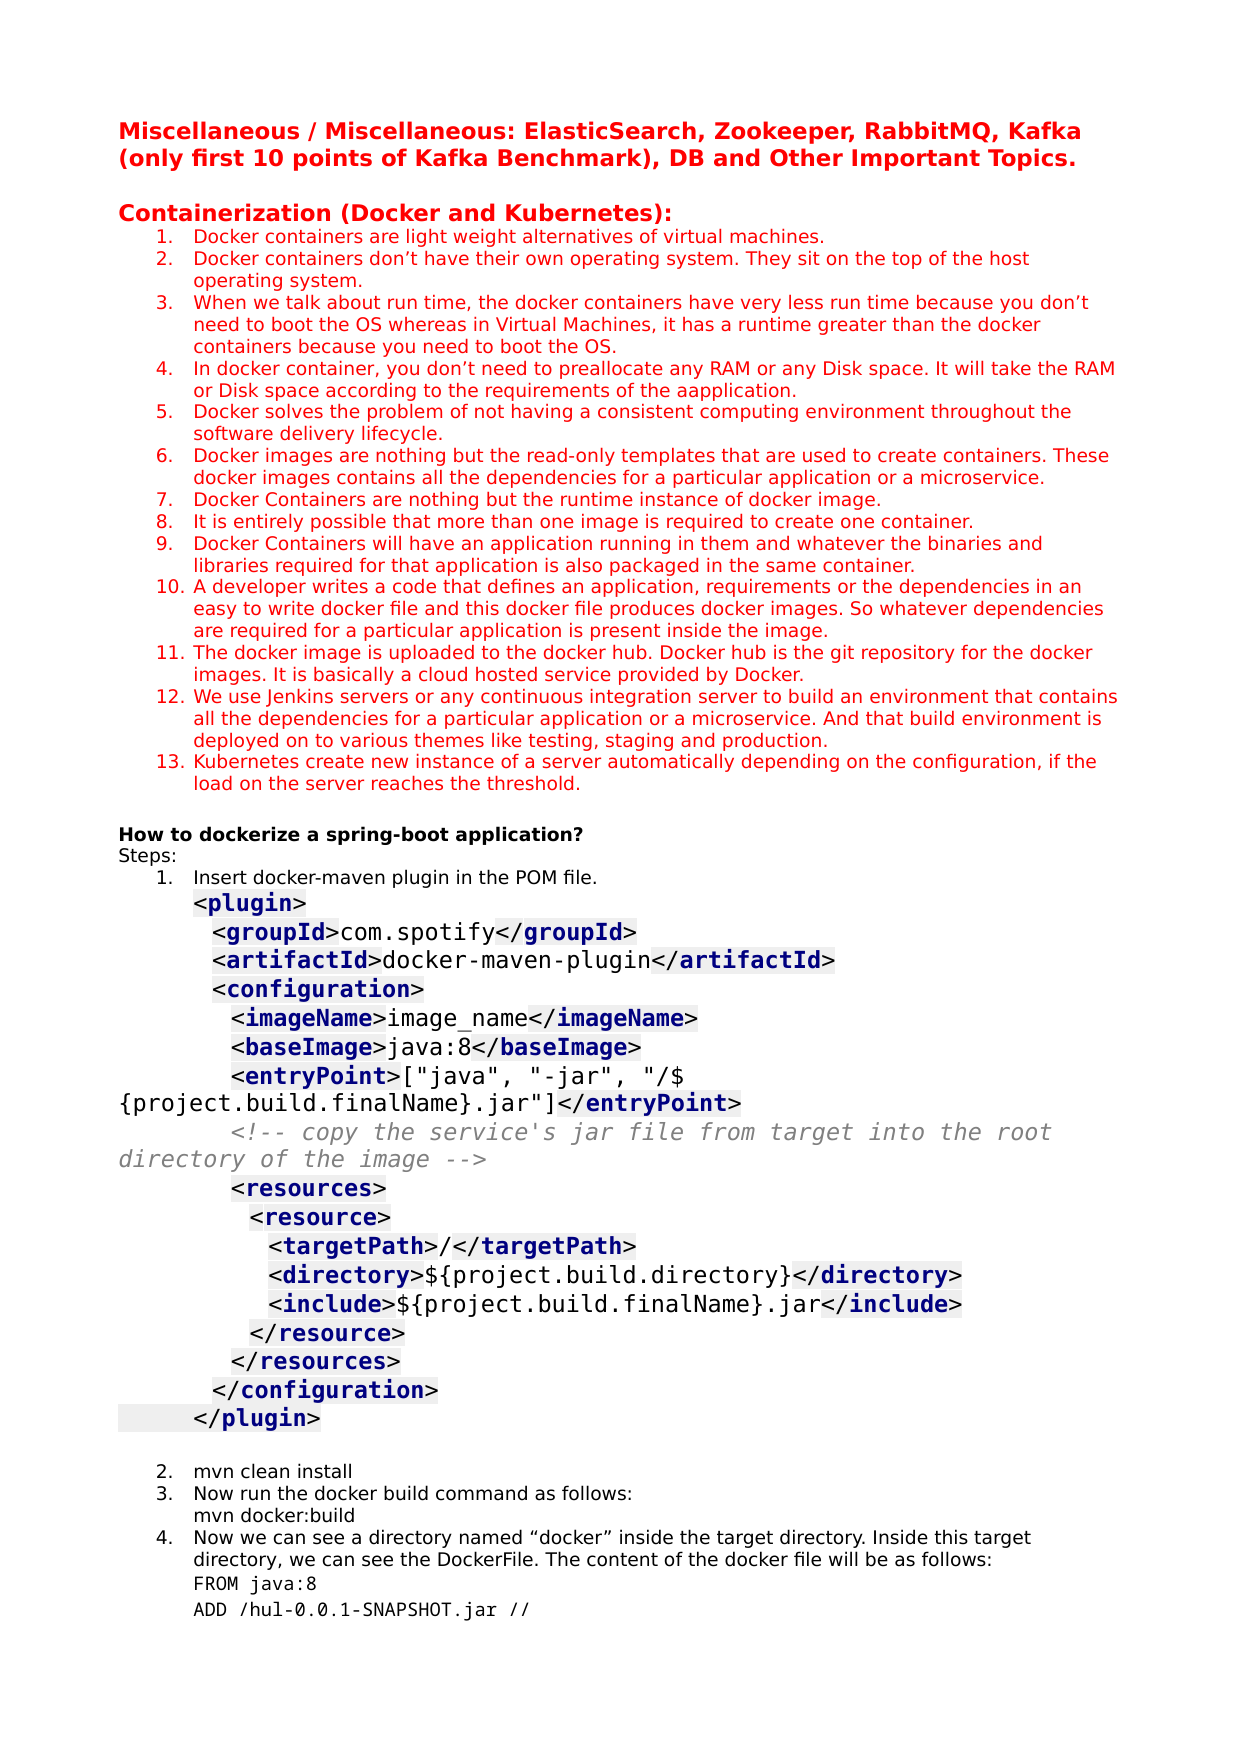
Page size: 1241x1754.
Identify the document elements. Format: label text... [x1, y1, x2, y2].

text </resources> [118, 1346, 1122, 1375]
list Kubernetes create new instance of a server automatically depending on the configuration, if the load on the server reaches the threshold. [156, 751, 1122, 795]
text Steps: [118, 845, 1122, 867]
list When we talk about run time, the docker containers have very less run time because you don’t need to boot the OS whereas in Virtual Machines, it has a runtime greater than the docker containers because you need to boot the OS. [156, 292, 1122, 358]
list Docker containers don’t have their own operating system. They sit on the top of the host operating system. [156, 248, 1122, 292]
text <directory>${project.build.directory}</directory> [118, 1260, 1122, 1289]
text Miscellaneous / Miscellaneous: ElasticSearch, Zookeeper, RabbitMQ, Kafka (only first 10 points of Kafka Benchmark), DB and Other Important Topics. [118, 118, 1122, 171]
list Docker containers are light weight alternatives of virtual machines. [156, 226, 1122, 248]
list It is entirely possible that more than one image is required to create one container. [156, 511, 1122, 533]
list We use Jenkins servers or any continuous integration server to build an environment that contains all the dependencies for a particular application or a microservice. And that build environment is deployed on to various themes like testing, staging and production. [156, 686, 1122, 751]
list A developer writes a code that defines an application, requirements or the dependencies in an easy to write docker file and this docker file produces docker images. So whatever dependencies are required for a particular application is present inside the image. [156, 576, 1122, 642]
list ADD /hul-0.0.1-SNAPSHOT.jar // [156, 1596, 1122, 1621]
text </resource> [118, 1318, 1122, 1346]
list In docker container, you don’t need to preallocate any RAM or any Disk space. It will take the RAM or Disk space according to the requirements of the aapplication. [156, 358, 1122, 401]
list Docker Containers are nothing but the runtime instance of docker image. [156, 489, 1122, 511]
text </plugin> [118, 1404, 1122, 1432]
list mvn clean install [156, 1461, 1122, 1483]
list Docker images are nothing but the read-only templates that are used to create containers. These docker images contains all the dependencies for a particular application or a microservice. [156, 445, 1122, 489]
text <include>${project.build.finalName}.jar</include> [118, 1289, 1122, 1318]
text <resources> [118, 1173, 1122, 1202]
text </configuration> [118, 1375, 1122, 1404]
list Insert docker-maven plugin in the POM file. [156, 867, 1122, 889]
list <plugin> [156, 889, 1122, 917]
text <baseImage>java:8</baseImage> [118, 1032, 1122, 1061]
text <artifactId>docker-maven-plugin</artifactId> [118, 945, 1122, 974]
list Now run the docker build command as follows: [156, 1483, 1122, 1505]
list FROM java:8 [156, 1570, 1122, 1596]
text <imageName>image_name</imageName> [118, 1003, 1122, 1032]
list The docker image is uploaded to the docker hub. Docker hub is the git repository for the docker images. It is basically a cloud hosted service provided by Docker. [156, 642, 1122, 686]
list Now we can see a directory named “docker” inside the target directory. Inside this target directory, we can see the DockerFile. The content of the docker file will be as follows: [156, 1527, 1122, 1570]
text <entryPoint>["java", "-jar", "/${project.build.finalName}.jar"]</entryPoint> [118, 1061, 1122, 1117]
list Docker solves the problem of not having a consistent computing environment throughout the software delivery lifecycle. [156, 401, 1122, 445]
list Docker Containers will have an application running in them and whatever the binaries and libraries required for that application is also packaged in the same container. [156, 533, 1122, 576]
text <groupId>com.spotify</groupId> [118, 917, 1122, 945]
text <targetPath>/</targetPath> [118, 1231, 1122, 1260]
text <!-- copy the service's jar file from target into the root directory of the image --> [118, 1117, 1122, 1173]
list mvn docker:build [156, 1505, 1122, 1527]
text How to dockerize a spring-boot application? [118, 823, 1122, 845]
text <resource> [118, 1202, 1122, 1231]
text Containerization (Docker and Kubernetes): [118, 200, 1122, 226]
text <configuration> [118, 974, 1122, 1003]
